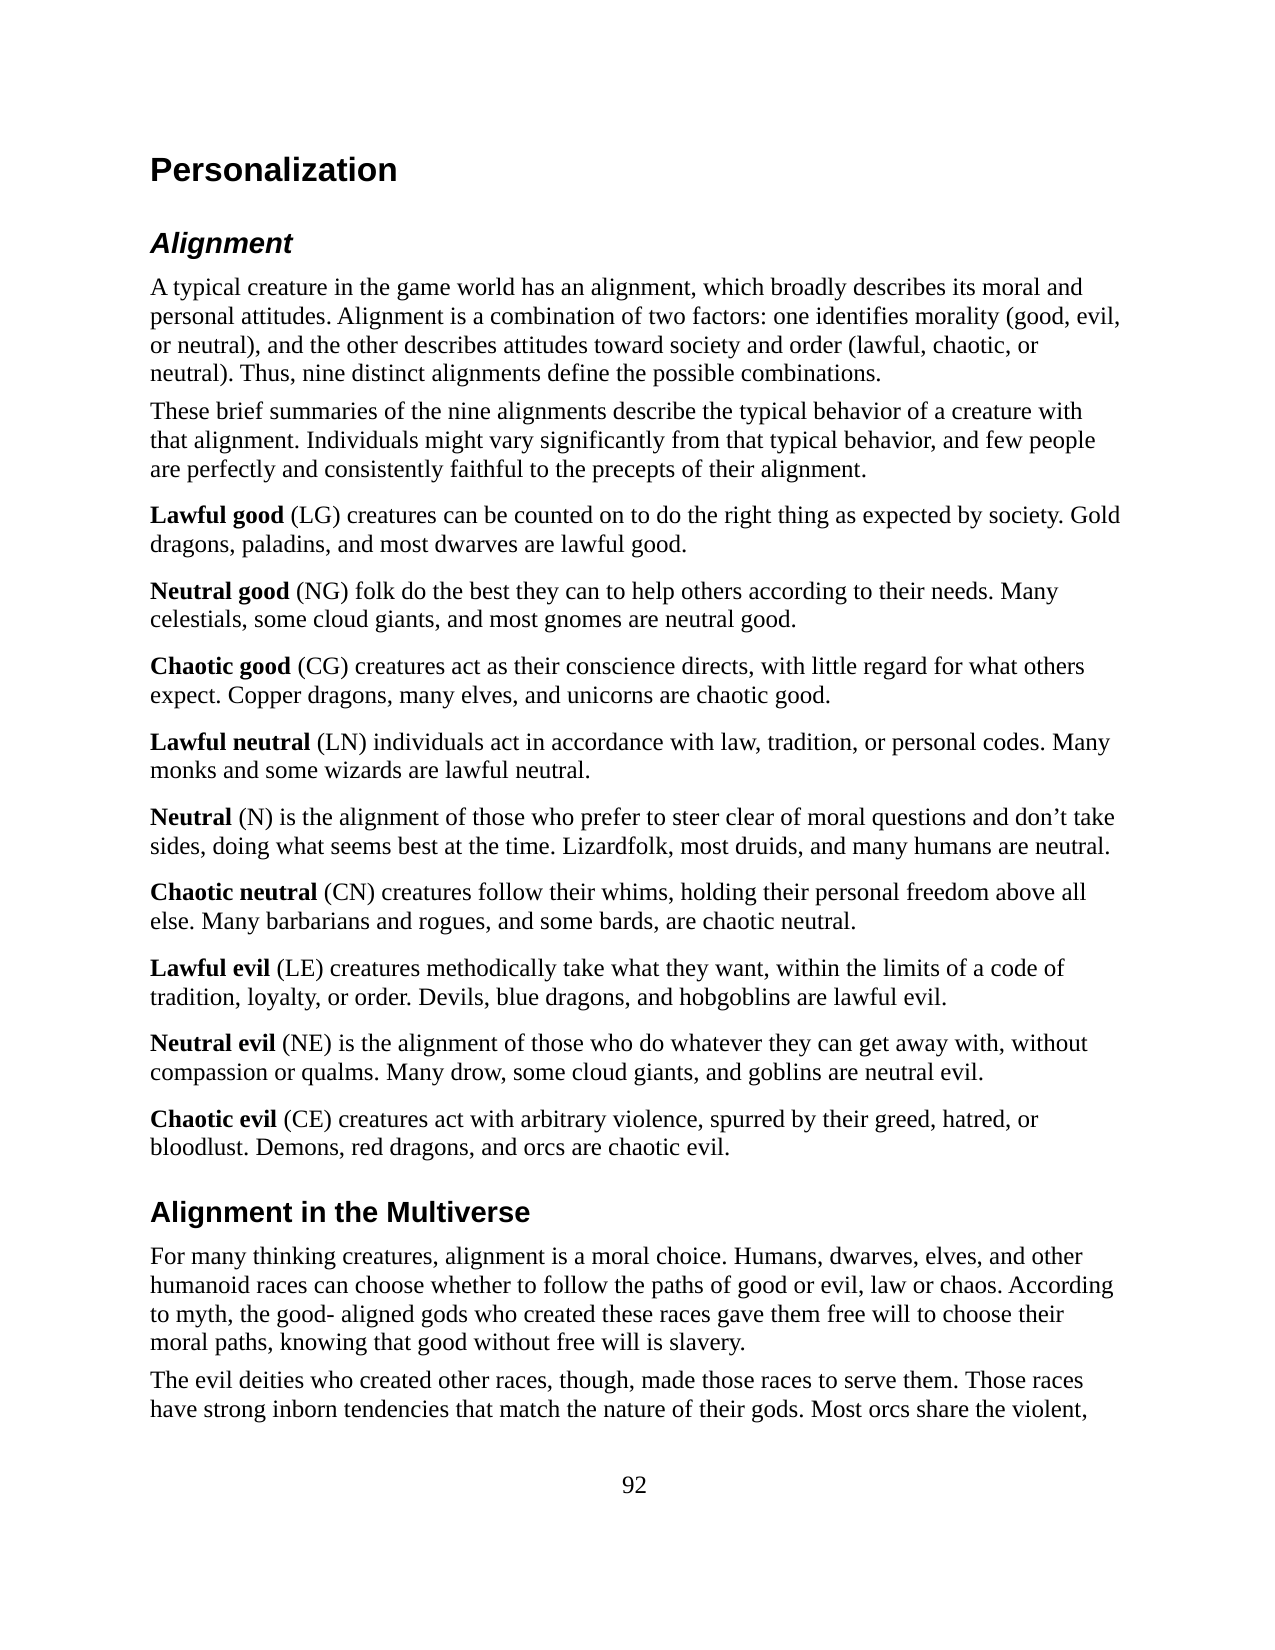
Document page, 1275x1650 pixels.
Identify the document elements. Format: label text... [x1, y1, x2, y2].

text A typical creature in the game world has an alignment, which broadly describes its moral and personal attitudes. Alignment is a combination of two factors: one identifies morality (good, evil, or neutral), and the other describes attitudes toward society and order (lawful, chaotic, or neutral). Thus, nine distinct alignments define the possible combinations. [150, 272, 1125, 387]
text Neutral good (NG) folk do the best they can to help others according to their needs. Many celestials, some cloud giants, and most gnomes are neutral good. [150, 576, 1125, 633]
text Chaotic neutral (CN) creatures follow their whims, holding their personal freedom above all else. Many barbarians and rogues, and some bards, are chaotic neutral. [150, 877, 1125, 935]
text Lawful neutral (LN) individuals act in accordance with law, tradition, or personal codes. Many monks and some wizards are lawful neutral. [150, 727, 1125, 784]
subtitle Alignment [150, 226, 1125, 260]
text These brief summaries of the nine alignments describe the typical behavior of a creature with that alignment. Individuals might vary significantly from that typical behavior, and few people are perfectly and consistently faithful to the precepts of their alignment. [150, 396, 1125, 482]
text Lawful evil (LE) creatures methodically take what they want, within the limits of a code of tradition, loyalty, or order. Devils, blue dragons, and hobgoblins are lawful evil. [150, 953, 1125, 1010]
text Chaotic good (CG) creatures act as their conscience directs, with little regard for what others expect. Copper dragons, many elves, and unicorns are chaotic good. [150, 651, 1125, 709]
subtitle Alignment in the Multiverse [150, 1195, 1125, 1229]
subtitle Personalization [150, 150, 1125, 189]
text Neutral evil (NE) is the alignment of those who do whatever they can get away with, without compassion or qualms. Many drow, some cloud giants, and goblins are neutral evil. [150, 1028, 1125, 1086]
text Neutral (N) is the alignment of those who prefer to steer clear of moral questions and don’t take sides, doing what seems best at the time. Lizardfolk, most druids, and many humans are neutral. [150, 802, 1125, 859]
text The evil deities who created other races, though, made those races to serve them. Those races have strong inborn tendencies that match the nature of their gods. Most orcs share the violent, [150, 1365, 1125, 1423]
text Lawful good (LG) creatures can be counted on to do the right thing as expected by society. Gold dragons, paladins, and most dwarves are lawful good. [150, 500, 1125, 558]
text Chaotic evil (CE) creatures act with arbitrary violence, spurred by their greed, hatred, or bloodlust. Demons, red dragons, and orcs are chaotic evil. [150, 1104, 1125, 1161]
text For many thinking creatures, alignment is a moral choice. Humans, dwarves, elves, and other humanoid races can choose whether to follow the paths of good or evil, law or chaos. According to myth, the good- aligned gods who created these races gave them free will to choose their moral paths, knowing that good without free will is slavery. [150, 1241, 1125, 1356]
